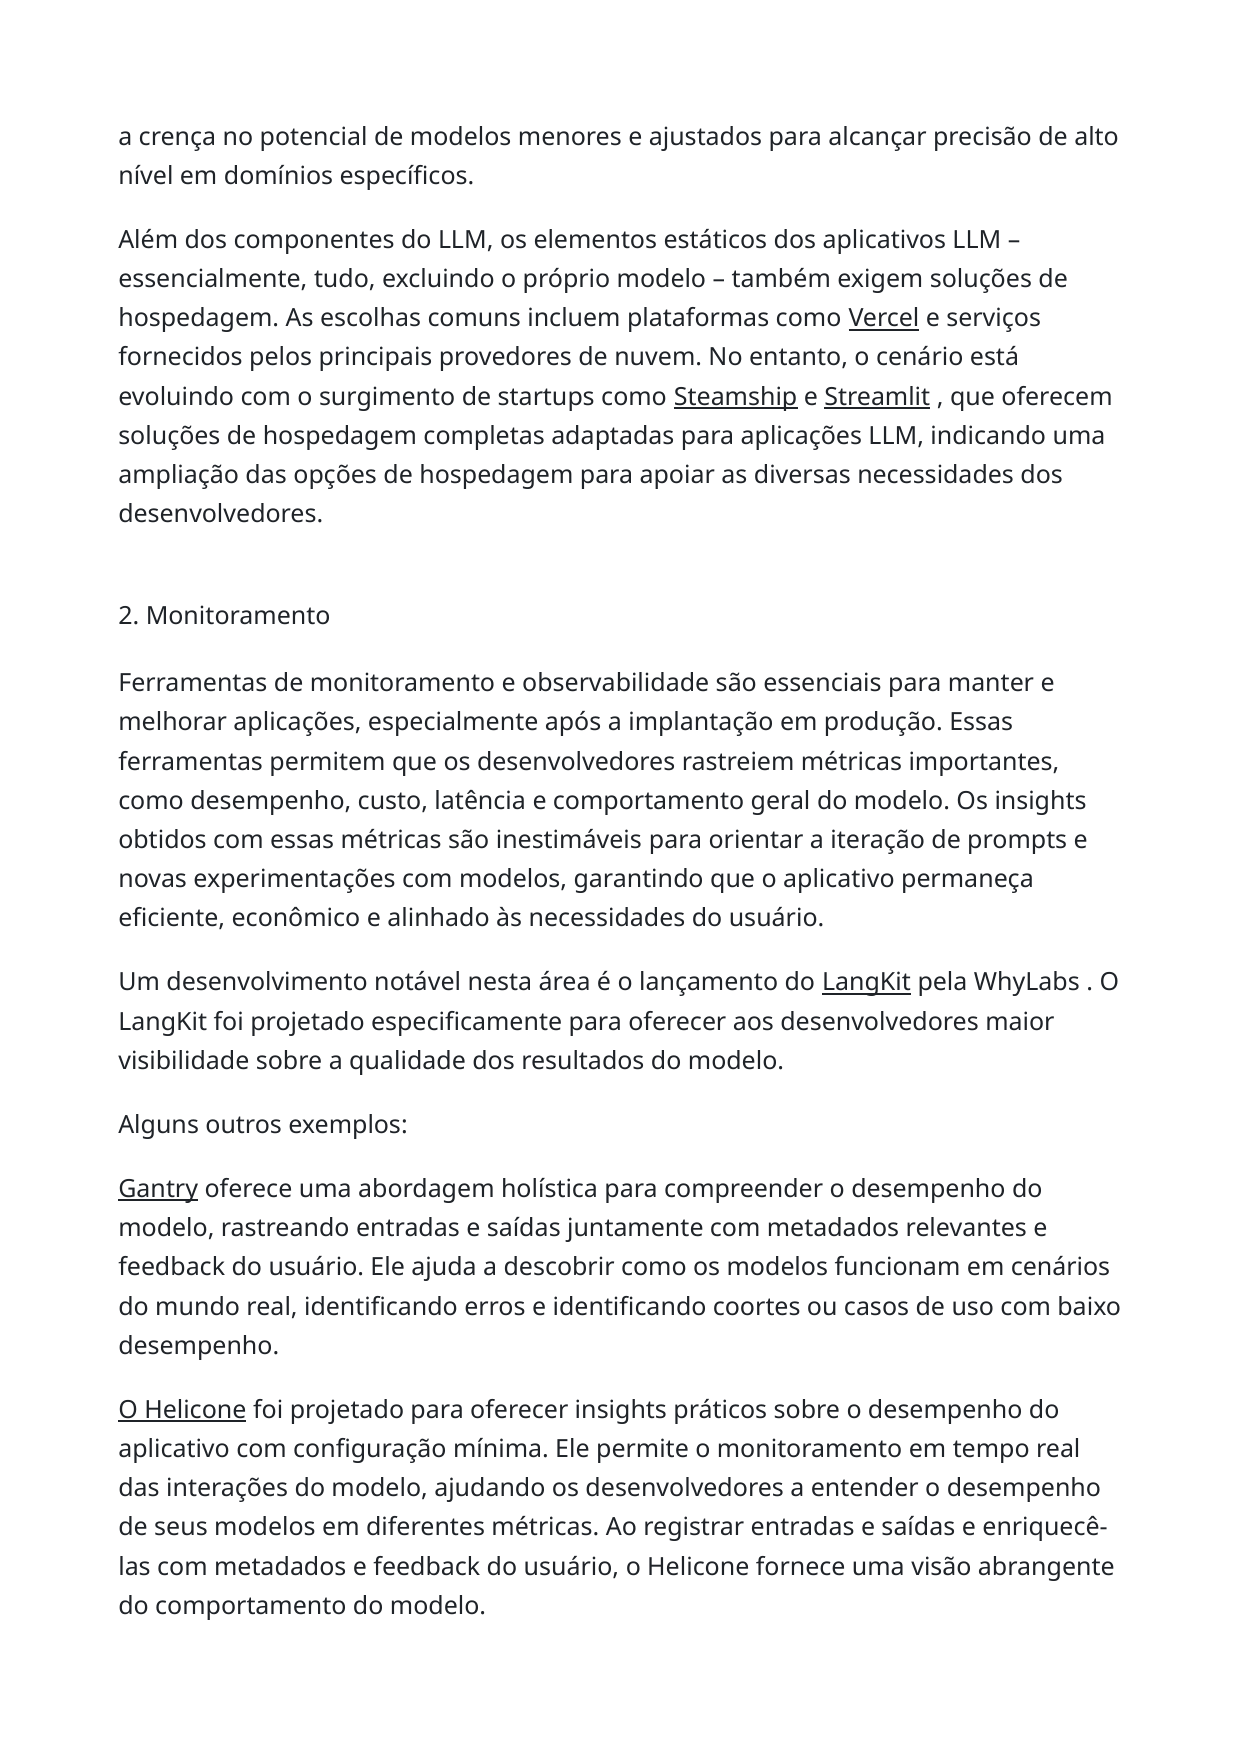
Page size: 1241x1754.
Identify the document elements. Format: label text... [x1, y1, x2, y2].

subtitle 2. Monitoramento [118, 597, 1122, 631]
text O Helicone foi projetado para oferecer insights práticos sobre o desempenho do aplicativo com configuração mínima. Ele permite o monitoramento em tempo real das interações do modelo, ajudando os desenvolvedores a entender o desempenho de seus modelos em diferentes métricas. Ao registrar entradas e saídas e enriquecê-las com metadados e feedback do usuário, o Helicone fornece uma visão abrangente do comportamento do modelo. [118, 1391, 1122, 1621]
text Ferramentas de monitoramento e observabilidade são essenciais para manter e melhorar aplicações, especialmente após a implantação em produção. Essas ferramentas permitem que os desenvolvedores rastreiem métricas importantes, como desempenho, custo, latência e comportamento geral do modelo. Os insights obtidos com essas métricas são inestimáveis ​​para orientar a iteração de prompts e novas experimentações com modelos, garantindo que o aplicativo permaneça eficiente, econômico e alinhado às necessidades do usuário. [118, 665, 1122, 934]
text Gantry oferece uma abordagem holística para compreender o desempenho do modelo, rastreando entradas e saídas juntamente com metadados relevantes e feedback do usuário. Ele ajuda a descobrir como os modelos funcionam em cenários do mundo real, identificando erros e identificando coortes ou casos de uso com baixo desempenho. [118, 1171, 1122, 1361]
text Alguns outros exemplos: [118, 1106, 1122, 1141]
text Um desenvolvimento notável nesta área é o lançamento do LangKit pela WhyLabs . O LangKit foi projetado especificamente para oferecer aos desenvolvedores maior visibilidade sobre a qualidade dos resultados do modelo. [118, 964, 1122, 1076]
text Além dos componentes do LLM, os elementos estáticos dos aplicativos LLM – essencialmente, tudo, excluindo o próprio modelo – também exigem soluções de hospedagem. As escolhas comuns incluem plataformas como Vercel e serviços fornecidos pelos principais provedores de nuvem. No entanto, o cenário está evoluindo com o surgimento de startups como Steamship e Streamlit , que oferecem soluções de hospedagem completas adaptadas para aplicações LLM, indicando uma ampliação das opções de hospedagem para apoiar as diversas necessidades dos desenvolvedores. [118, 221, 1122, 530]
text a crença no potencial de modelos menores e ajustados para alcançar precisão de alto nível em domínios específicos. [118, 118, 1122, 191]
